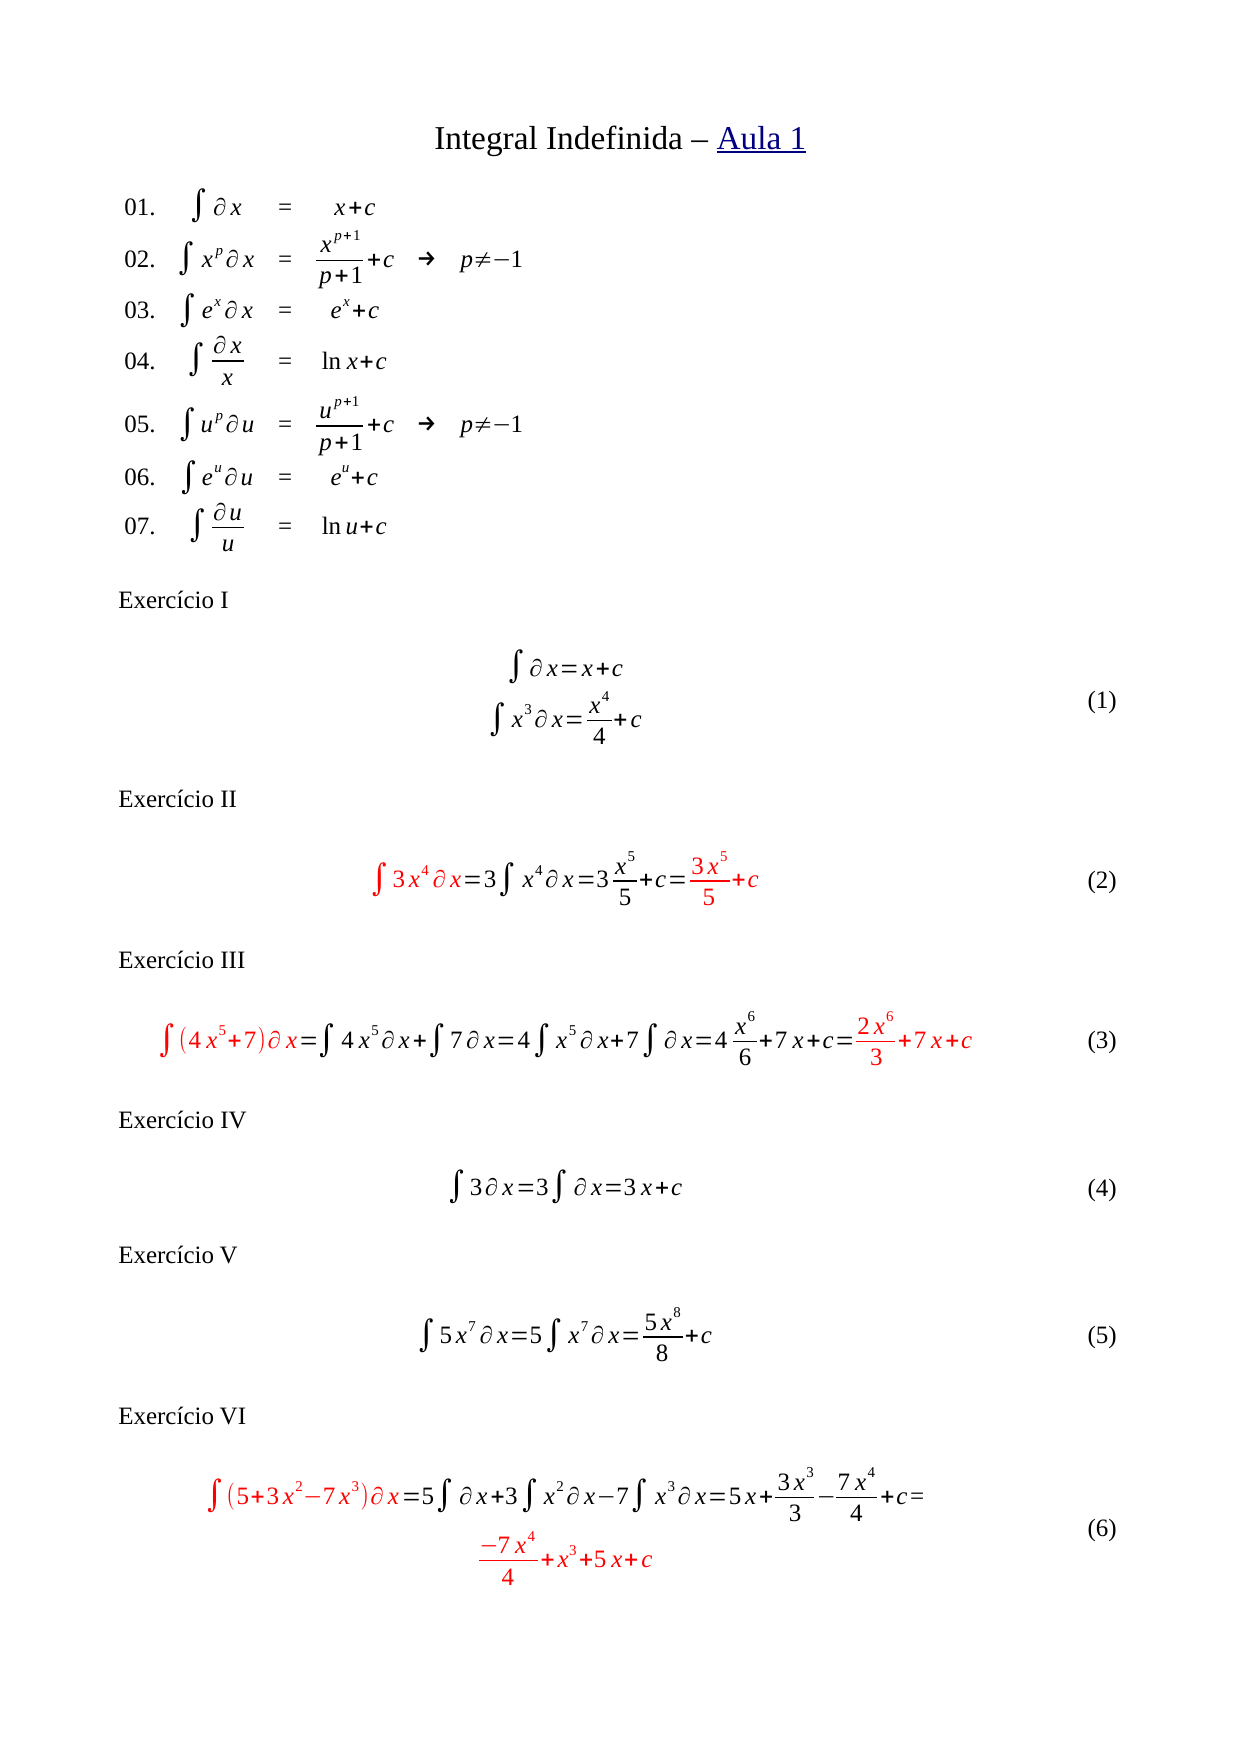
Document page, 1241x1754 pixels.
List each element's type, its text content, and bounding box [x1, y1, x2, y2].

text Exercício V [118, 1241, 1122, 1269]
table_header (2) [1010, 842, 1122, 916]
table_header [118, 643, 1010, 756]
table_header (3) [1010, 1003, 1122, 1076]
table_header [118, 842, 1010, 916]
table_header (6) [1010, 1458, 1122, 1596]
text Exercício IV [118, 1105, 1122, 1134]
table_header [118, 1003, 1010, 1076]
text Exercício II [118, 784, 1122, 813]
text Exercício III [118, 945, 1122, 974]
table_header (1) [1010, 643, 1122, 756]
table_header [118, 1458, 1010, 1596]
table_header (4) [1010, 1163, 1122, 1212]
table_header (5) [1010, 1298, 1122, 1372]
table_header [118, 1298, 1010, 1372]
table_header [118, 1163, 1010, 1212]
text Integral Indefinida – Aula 1 [118, 118, 1122, 156]
text Exercício I [118, 586, 1122, 614]
text Exercício VI [118, 1401, 1122, 1429]
